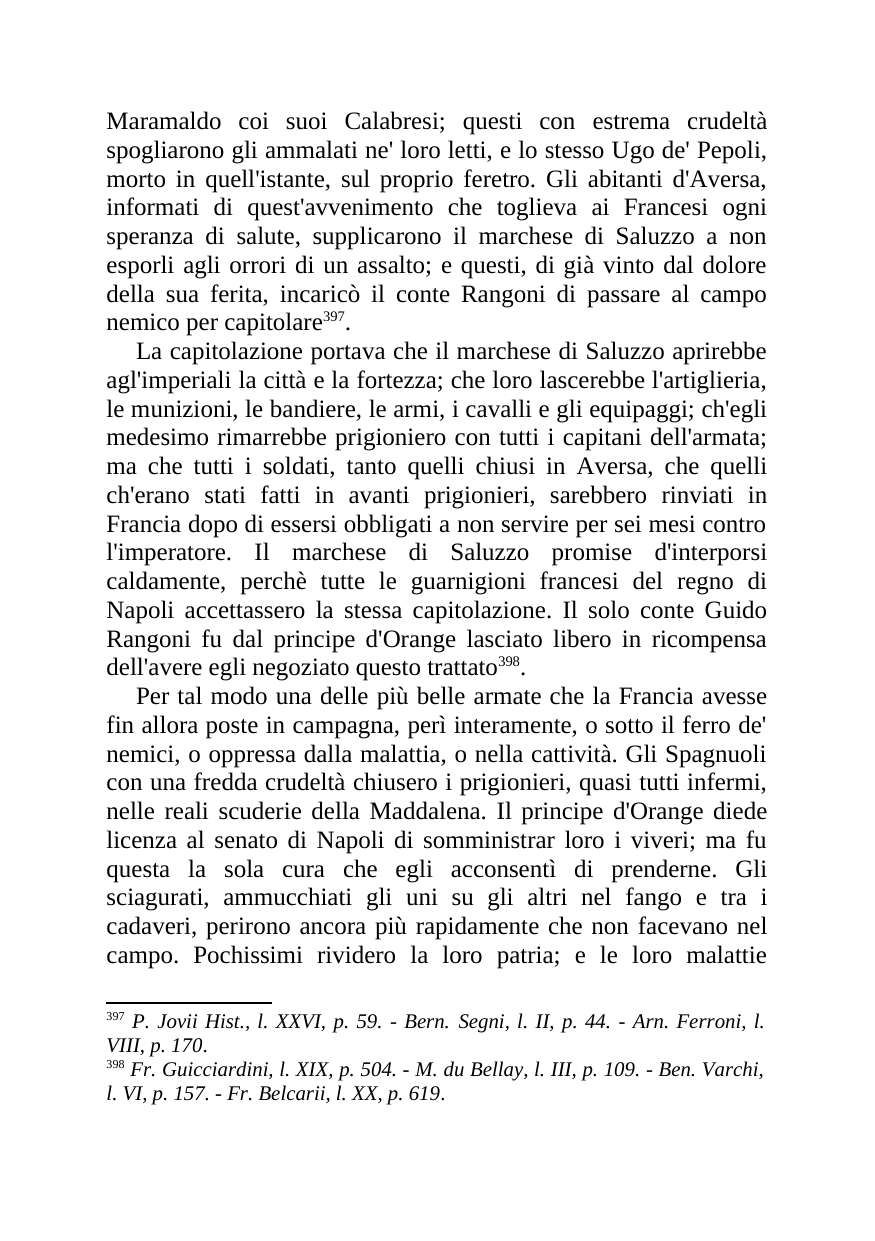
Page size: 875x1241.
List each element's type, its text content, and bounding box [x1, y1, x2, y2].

text Fr. Guicciardini, l. XIX, p. 504. - M. du Bellay, l. III, p. 109. - Ben. Varchi, l. VI, p. 157. - Fr. Belcarii, l. XX, p. 619. [106, 1057, 768, 1105]
text P. Jovii Hist., l. XXVI, p. 59. - Bern. Segni, l. II, p. 44. - Arn. Ferroni, l. VIII, p. 170. [106, 1009, 768, 1057]
text Per tal modo una delle più belle armate che la Francia avesse fin allora poste in campagna, perì interamente, o sotto il ferro de' nemici, o oppressa dalla malattia, o nella cattività. Gli Spagnuoli con una fredda crudeltà chiusero i prigionieri, quasi tutti infermi, nelle reali scuderie della Maddalena. Il principe d'Orange diede licenza al senato di Napoli di somministrar loro i viveri; ma fu questa la sola cura che egli acconsentì di prenderne. Gli sciagurati, ammucchiati gli uni su gli altri nel fango e tra i cadaveri, perirono ancora più rapidamente che non facevano nel campo. Pochissimi rividero la loro patria; e le loro malattie [106, 681, 768, 969]
text Maramaldo coi suoi Calabresi; questi con estrema crudeltà spogliarono gli ammalati ne' loro letti, e lo stesso Ugo de' Pepoli, morto in quell'istante, sul proprio feretro. Gli abitanti d'Aversa, informati di quest'avvenimento che toglieva ai Francesi ogni speranza di salute, supplicarono il marchese di Saluzzo a non esporli agli orrori di un assalto; e questi, di già vinto dal dolore della sua ferita, incaricò il conte Rangoni di passare al campo nemico per capitolare. [106, 106, 768, 336]
text La capitolazione portava che il marchese di Saluzzo aprirebbe agl'imperiali la città e la fortezza; che loro lascerebbe l'artiglieria, le munizioni, le bandiere, le armi, i cavalli e gli equipaggi; ch'egli medesimo rimarrebbe prigioniero con tutti i capitani dell'armata; ma che tutti i soldati, tanto quelli chiusi in Aversa, che quelli ch'erano stati fatti in avanti prigionieri, sarebbero rinviati in Francia dopo di essersi obbligati a non servire per sei mesi contro l'imperatore. Il marchese di Saluzzo promise d'interporsi caldamente, perchè tutte le guarnigioni francesi del regno di Napoli accettassero la stessa capitolazione. Il solo conte Guido Rangoni fu dal principe d'Orange lasciato libero in ricompensa dell'avere egli negoziato questo trattato. [106, 336, 768, 681]
